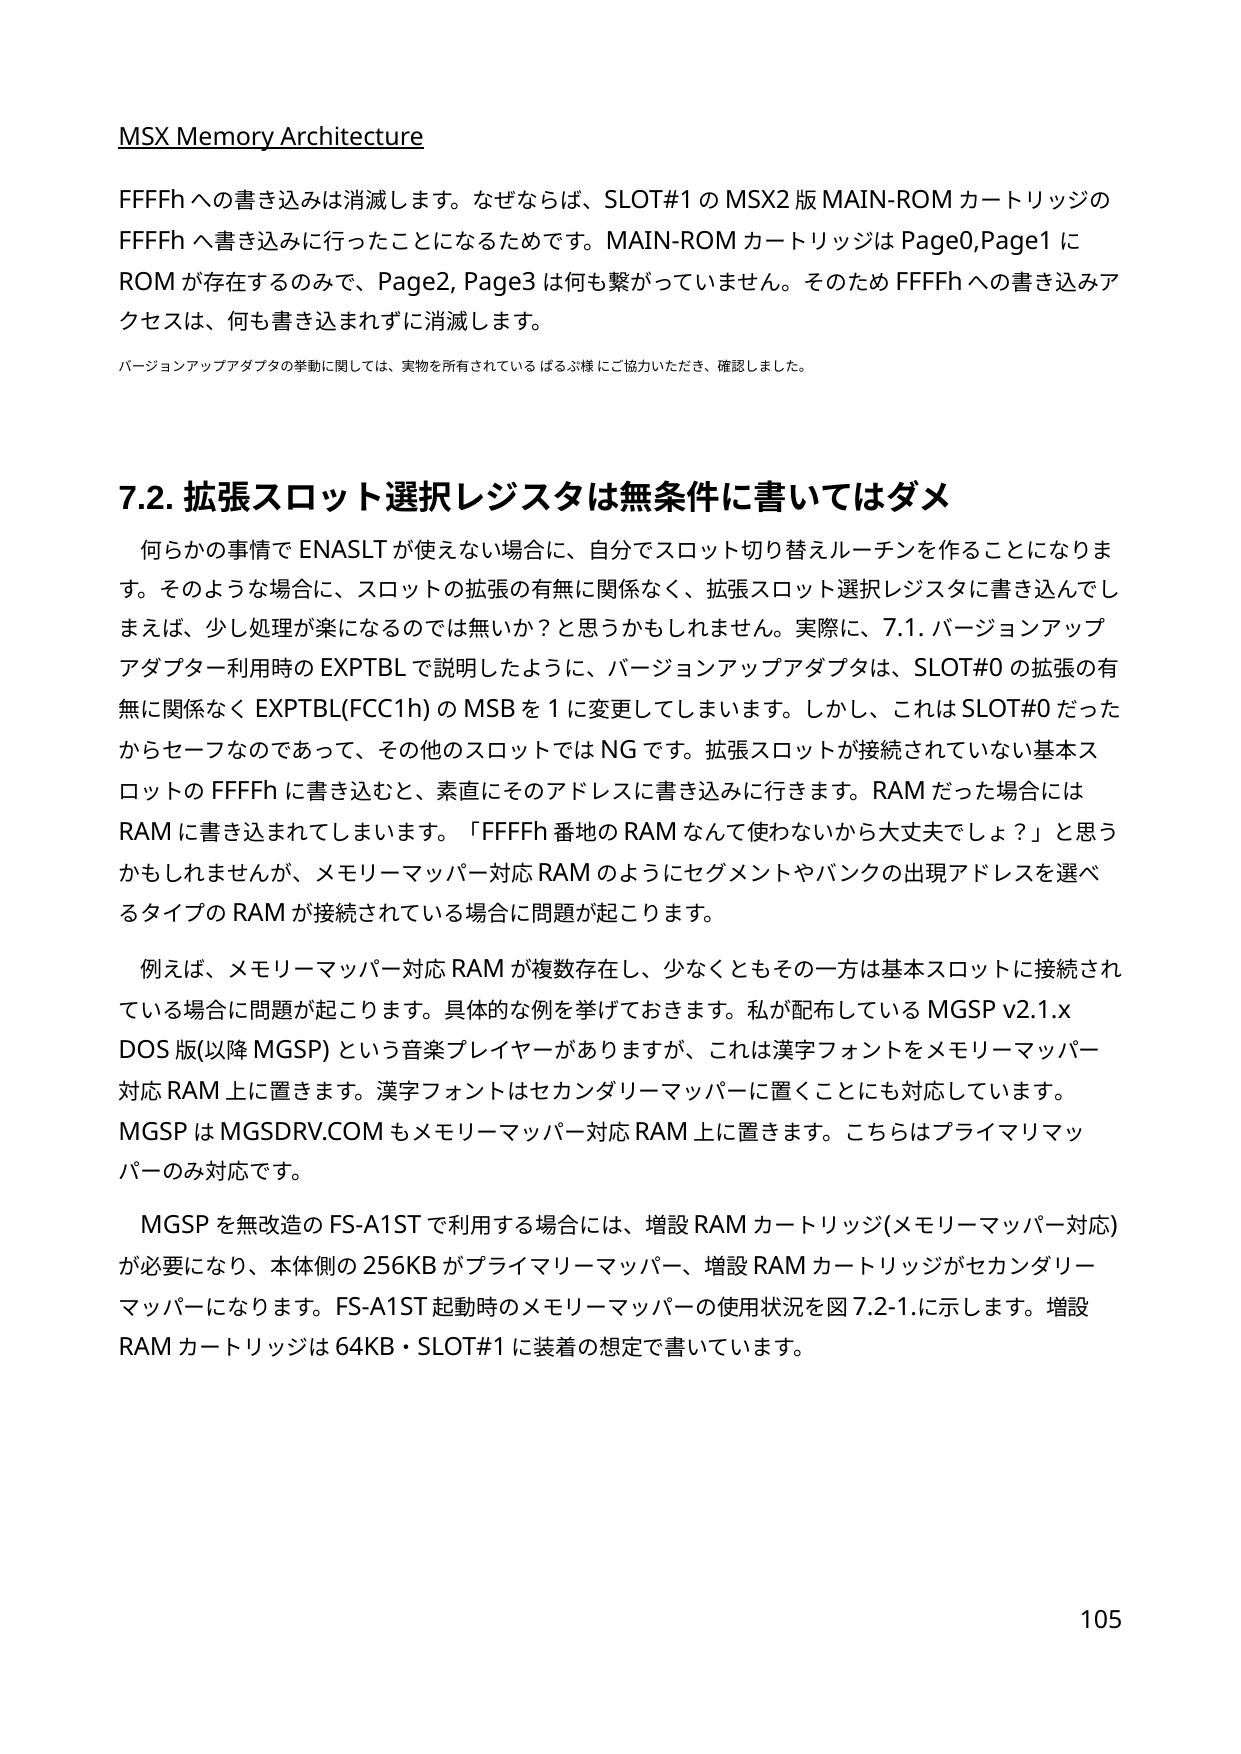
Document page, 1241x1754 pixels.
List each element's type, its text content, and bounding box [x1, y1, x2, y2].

text MGSPを無改造のFS-A1STで利用する場合には、増設RAMカートリッジ(メモリーマッパー対応)が必要になり、本体側の256KBがプライマリーマッパー、増設RAMカートリッジがセカンダリーマッパーになります。FS-A1ST起動時のメモリーマッパーの使用状況を図7.2-1.に示します。増設RAMカートリッジは64KB・SLOT#1に装着の想定で書いています。 [118, 1207, 1122, 1363]
text 何らかの事情で ENASLTが使えない場合に、自分でスロット切り替えルーチンを作ることになります。そのような場合に、スロットの拡張の有無に関係なく、拡張スロット選択レジスタに書き込んでしまえば、少し処理が楽になるのでは無いか？と思うかもしれません。実際に、7.1. バージョンアップアダプター利用時のEXPTBLで説明したように、バージョンアップアダプタは、SLOT#0 の拡張の有無に関係なく EXPTBL(FCC1h) のMSBを1に変更してしまいます。しかし、これはSLOT#0だったからセーフなのであって、その他のスロットではNGです。拡張スロットが接続されていない基本スロットの FFFFh に書き込むと、素直にそのアドレスに書き込みに行きます。RAMだった場合にはRAMに書き込まれてしまいます。「FFFFh番地のRAMなんて使わないから大丈夫でしょ？」と思うかもしれませんが、メモリーマッパー対応RAMのようにセグメントやバンクの出現アドレスを選べるタイプのRAMが接続されている場合に問題が起こります。 [118, 531, 1122, 929]
text バージョンアップアダプタの挙動に関しては、実物を所有されている ぱるぷ様 にご協力いただき、確認しました。 [118, 356, 1122, 376]
text 例えば、メモリーマッパー対応RAMが複数存在し、少なくともその一方は基本スロットに接続されている場合に問題が起こります。具体的な例を挙げておきます。私が配布している MGSP v2.1.x DOS版(以降MGSP) という音楽プレイヤーがありますが、これは漢字フォントをメモリーマッパー対応RAM上に置きます。漢字フォントはセカンダリーマッパーに置くことにも対応しています。MGSPはMGSDRV.COMもメモリーマッパー対応RAM上に置きます。こちらはプライマリマッパーのみ対応です。 [118, 950, 1122, 1186]
subtitle 7.2. 拡張スロット選択レジスタは無条件に書いてはダメ [118, 470, 1122, 519]
text FFFFhへの書き込みは消滅します。なぜならば、SLOT#1のMSX2版MAIN-ROMカートリッジのFFFFh へ書き込みに行ったことになるためです。MAIN-ROMカートリッジは Page0,Page1 にROMが存在するのみで、Page2, Page3 は何も繋がっていません。そのためFFFFhへの書き込みアクセスは、何も書き込まれずに消滅します。 [118, 182, 1122, 335]
